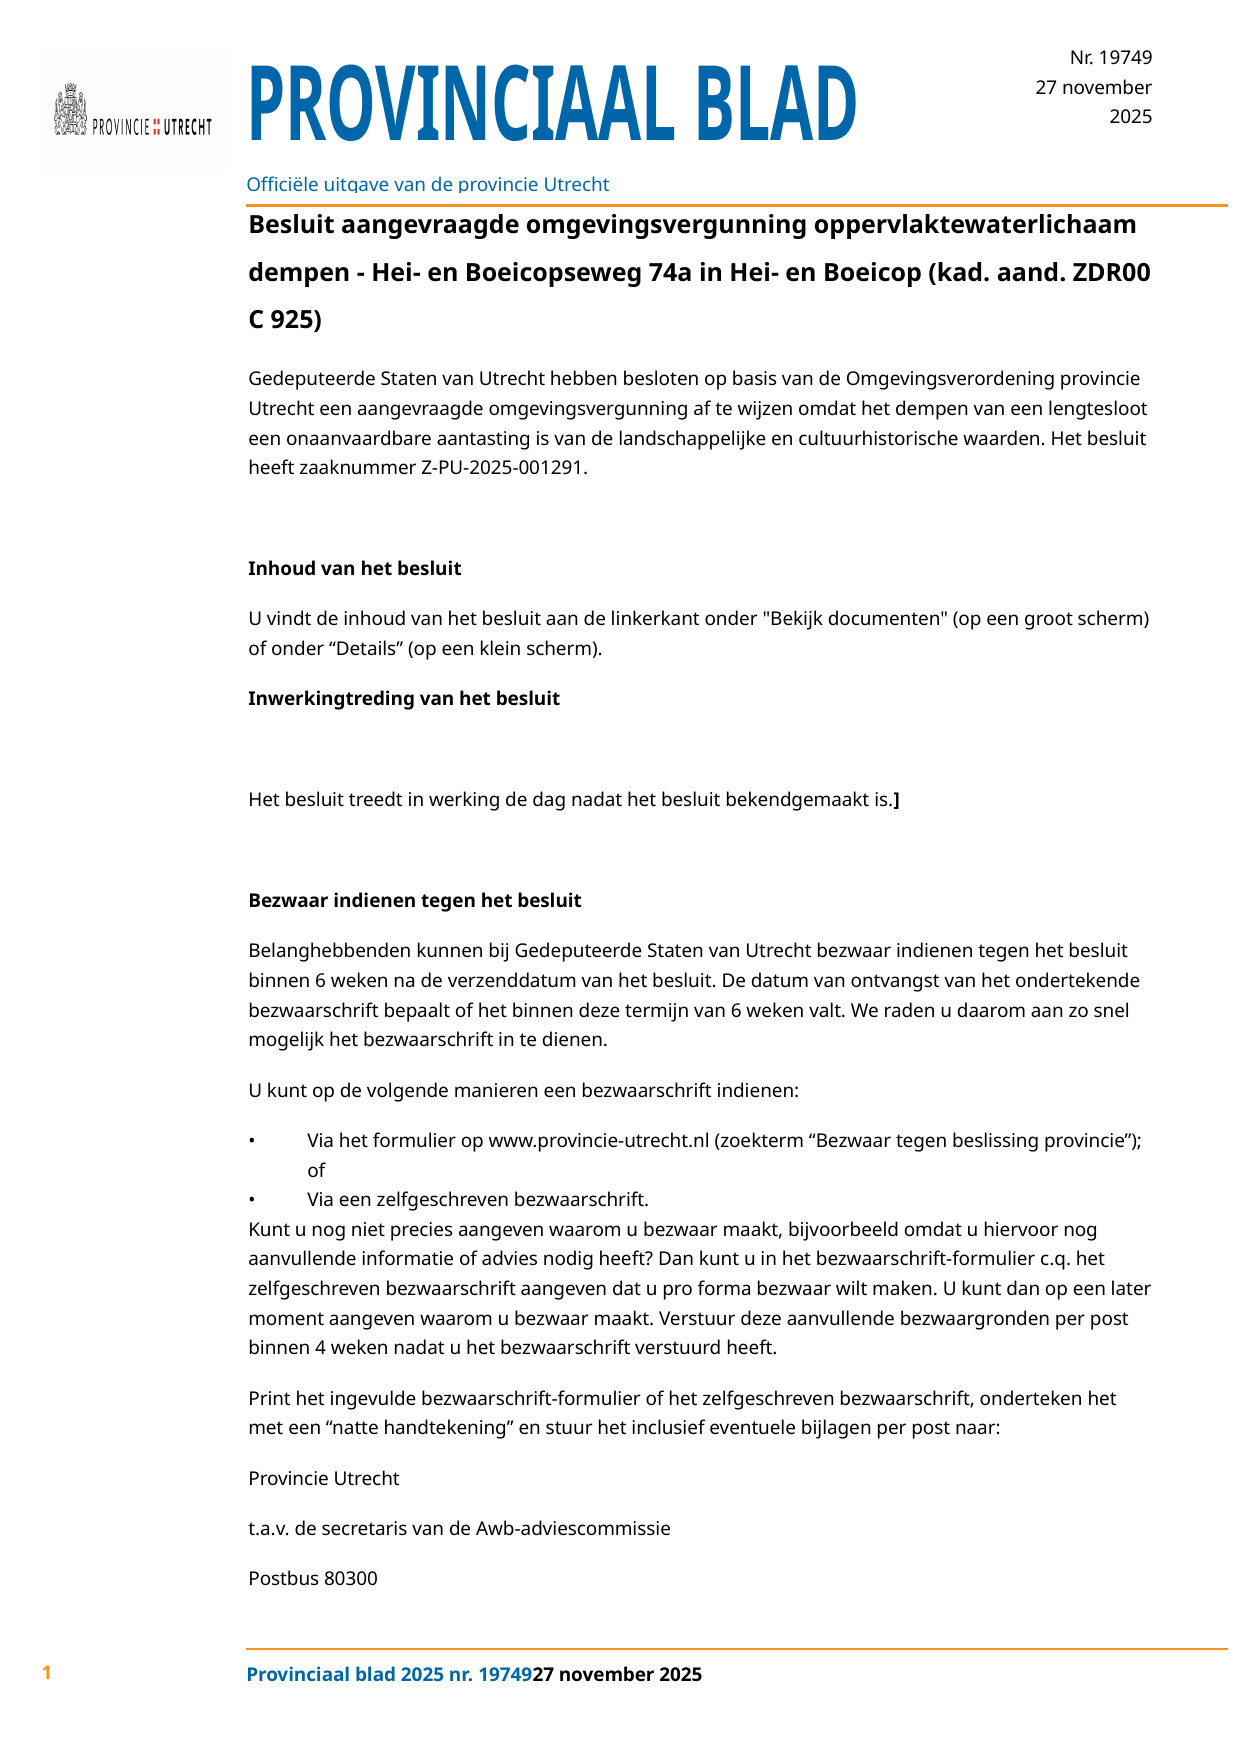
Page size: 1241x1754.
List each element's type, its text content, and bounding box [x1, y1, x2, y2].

text U vindt de inhoud van het besluit aan de linkerkant onder "Bekijk documenten" (op een groot scherm) of onder “Details” (op een klein scherm). [248, 606, 1152, 661]
text U kunt op de volgende manieren een bezwaarschrift indienen: [248, 1077, 1152, 1102]
text Postbus 80300 [248, 1566, 1152, 1591]
text Het besluit treedt in werking de dag nadat het besluit bekendgemaakt is.] [248, 786, 1152, 812]
text t.a.v. de secretaris van de Awb-adviescommissie [248, 1515, 1152, 1541]
text Provincie Utrecht [248, 1465, 1152, 1490]
list Via een zelfgeschreven bezwaarschrift. [248, 1186, 1152, 1212]
text Gedeputeerde Staten van Utrecht hebben besloten op basis van de Omgevingsverordening provincie Utrecht een aangevraagde omgevingsvergunning af te wijzen omdat het dempen van een lengtesloot een onaanvaardbare aantasting is van de landschappelijke en cultuurhistorische waarden. Het besluit heeft zaaknummer Z-PU-2025-001291. [248, 366, 1152, 480]
text Print het ingevulde bezwaarschrift-formulier of het zelfgeschreven bezwaarschrift, onderteken het met een “natte handtekening” en stuur het inclusief eventuele bijlagen per post naar: [248, 1385, 1152, 1440]
text Kunt u nog niet precies aangeven waarom u bezwaar maakt, bijvoorbeeld omdat u hiervoor nog aanvullende informatie of advies nodig heeft? Dan kunt u in het bezwaarschrift-formulier c.q. het zelfgeschreven bezwaarschrift aangeven dat u pro forma bezwaar wilt maken. U kunt dan op een later moment aangeven waarom u bezwaar maakt. Verstuur deze aanvullende bezwaargronden per post binnen 4 weken nadat u het bezwaarschrift verstuurd heeft. [248, 1216, 1152, 1360]
text Inhoud van het besluit [248, 555, 1152, 581]
text Inwerkingtreding van het besluit [248, 686, 1152, 711]
text Belanghebbenden kunnen bij Gedeputeerde Staten van Utrecht bezwaar indienen tegen het besluit binnen 6 weken na de verzenddatum van het besluit. De datum van ontvangst van het ondertekende bezwaarschrift bepaalt of het binnen deze termijn van 6 weken valt. We raden u daarom aan zo snel mogelijk het bezwaarschrift in te dienen. [248, 938, 1152, 1052]
picture [41, 47, 231, 172]
list Via het formulier op www.provincie-utrecht.nl (zoekterm “Bezwaar tegen beslissing provincie”); of [248, 1127, 1152, 1182]
text Besluit aangevraagde omgevingsvergunning oppervlaktewaterlichaam dempen - Hei- en Boeicopseweg 74a in Hei- en Boeicop (kad. aand. ZDR00 C 925) [248, 207, 1152, 336]
text Bezwaar indienen tegen het besluit [248, 887, 1152, 913]
